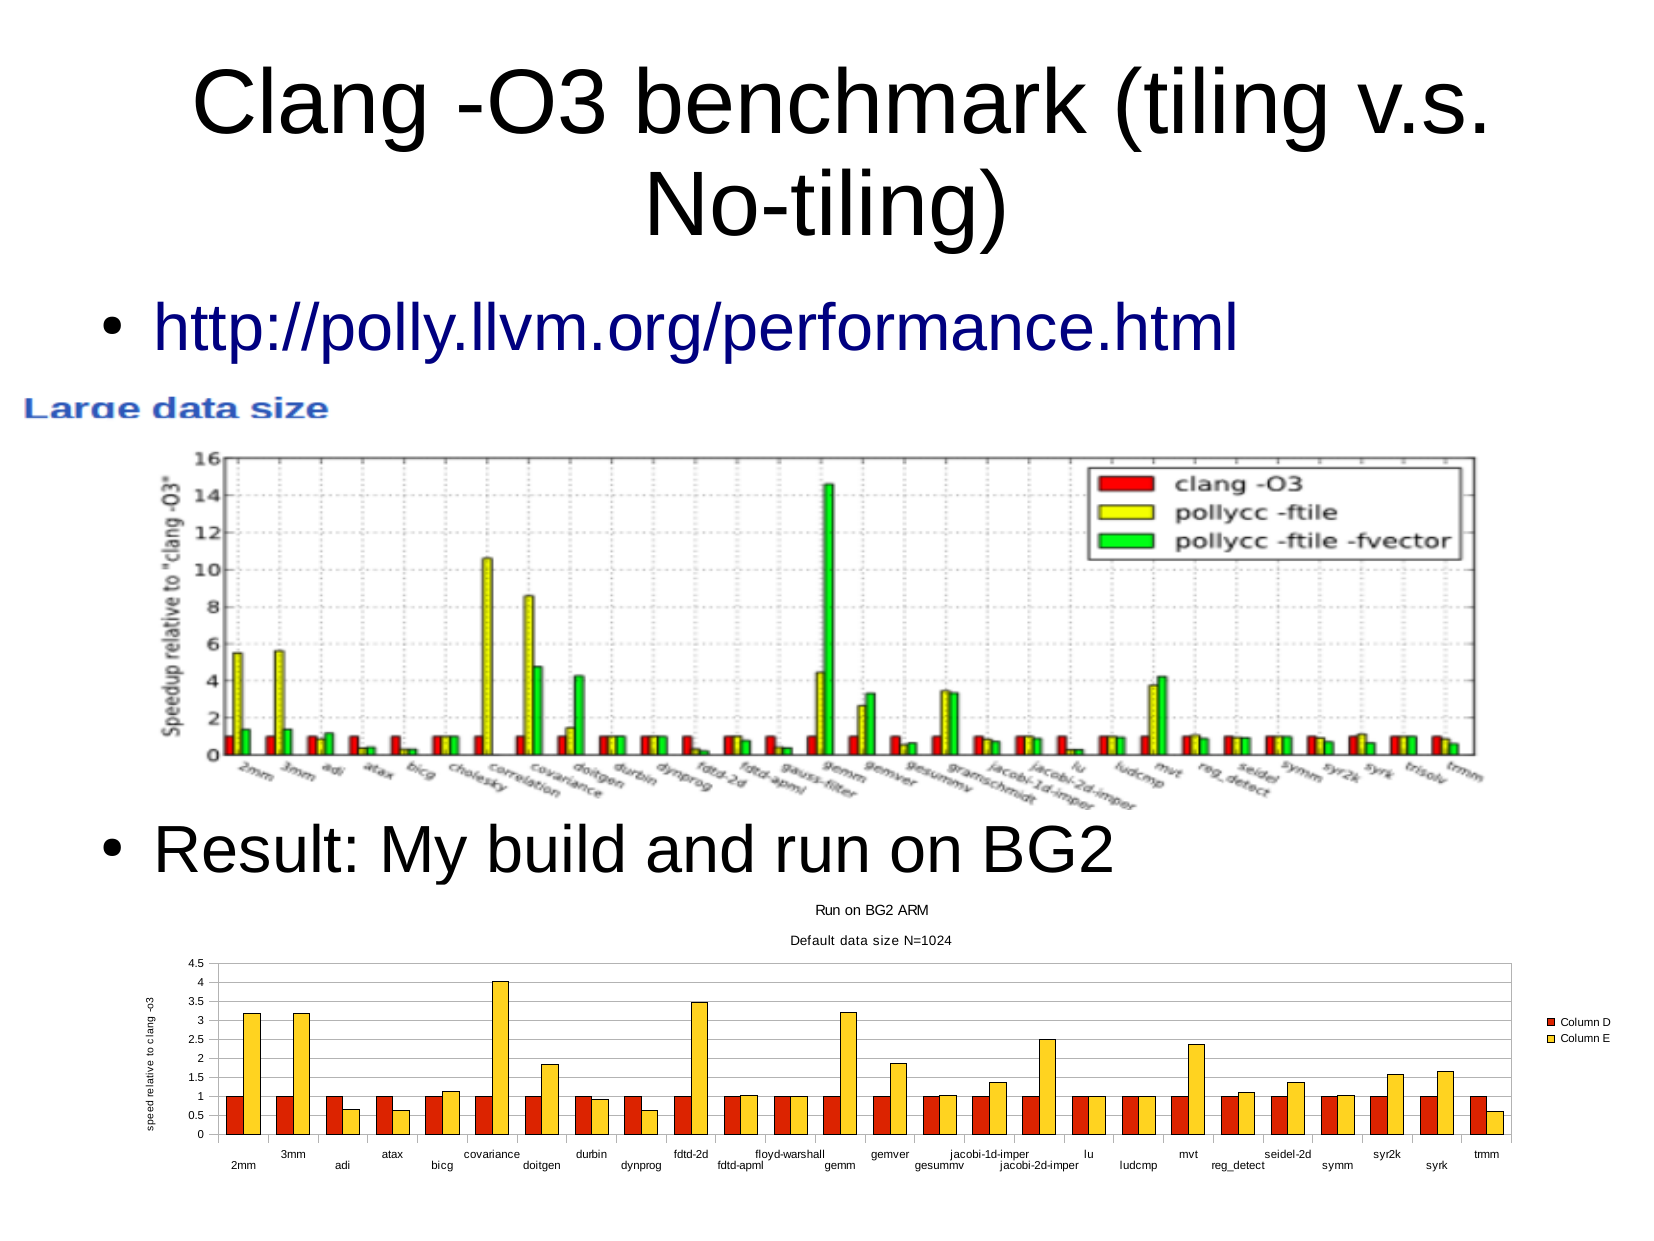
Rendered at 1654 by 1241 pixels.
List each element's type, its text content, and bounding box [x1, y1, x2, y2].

chart [114, 884, 1630, 1177]
list http://polly.llvm.org/performance.html Result: My build and run on BG2 [82, 290, 1538, 1010]
picture [0, 380, 1516, 811]
title Clang -O3 benchmark (tiling v.s. No-tiling) [82, 49, 1571, 257]
